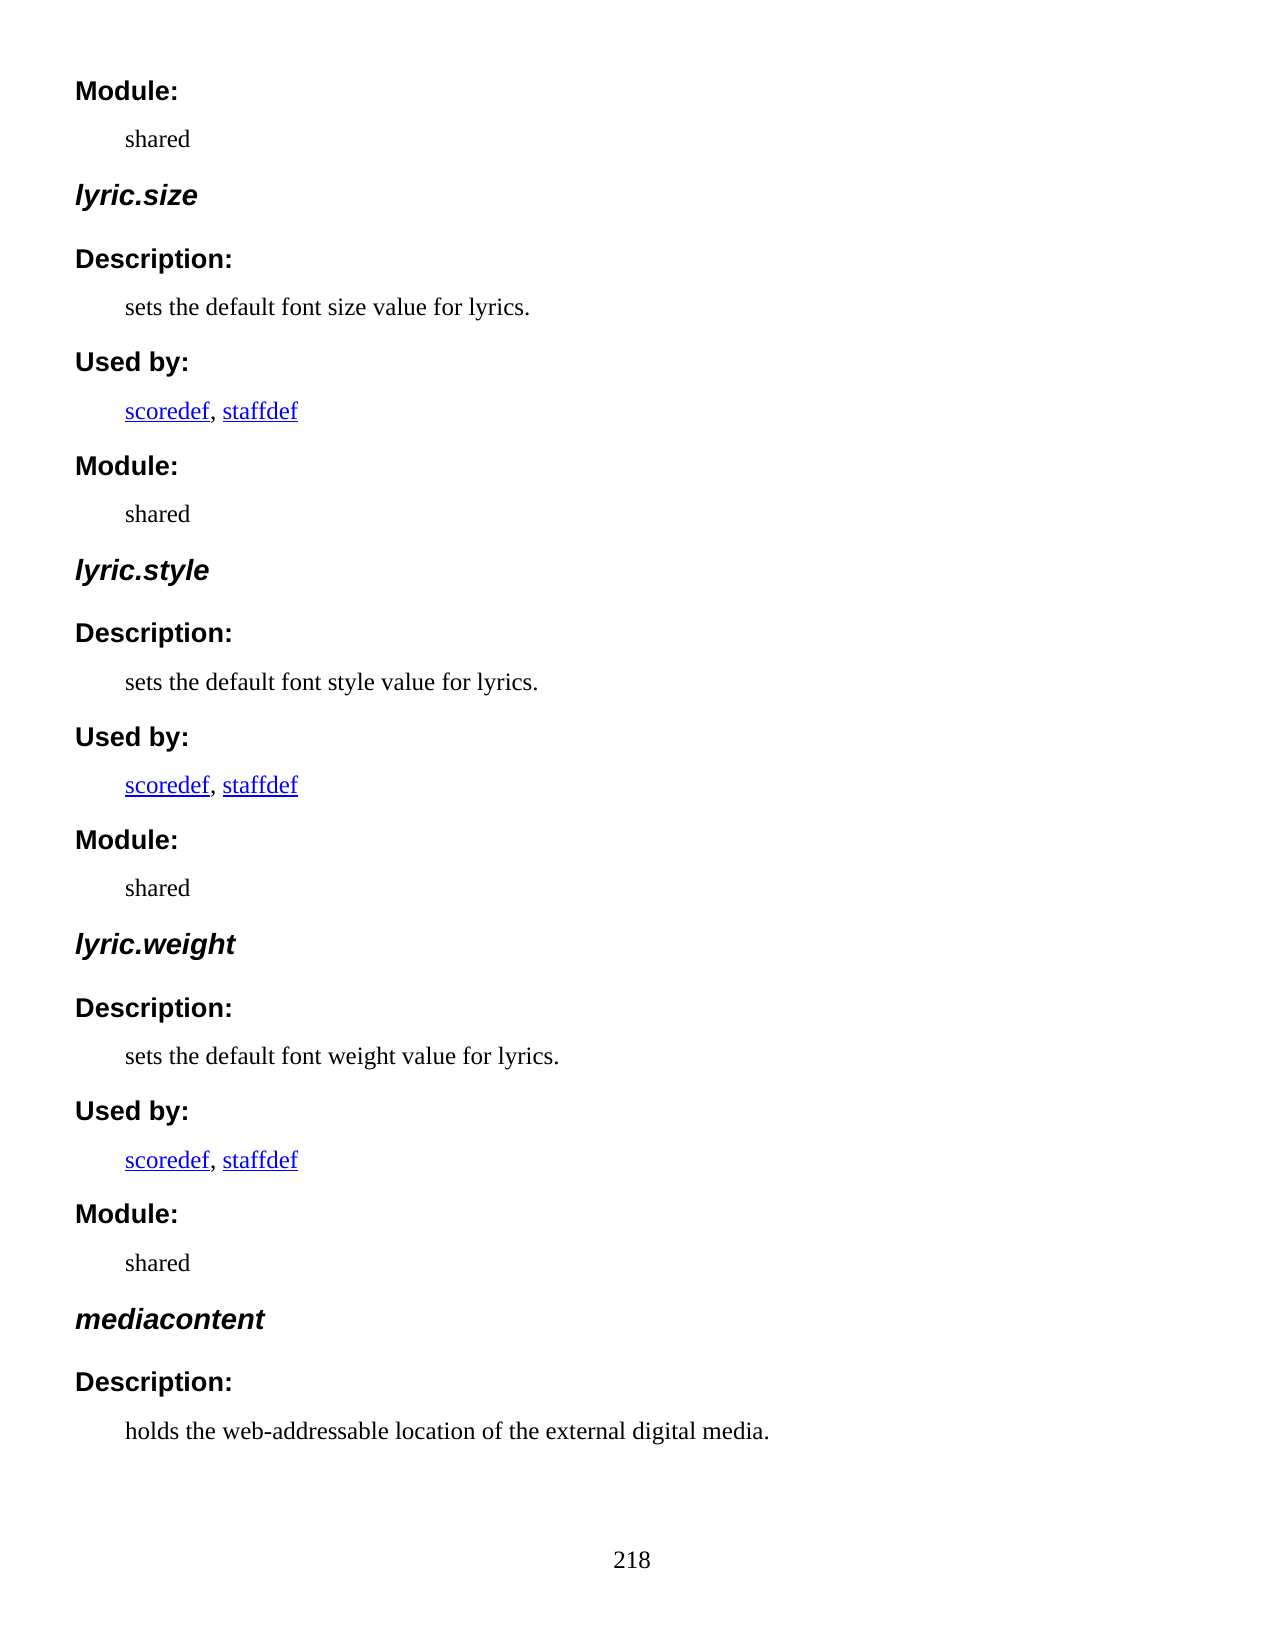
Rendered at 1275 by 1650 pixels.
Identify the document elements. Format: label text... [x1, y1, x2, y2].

subtitle mediacontent [75, 1302, 1200, 1335]
subtitle Module: [75, 75, 1200, 106]
subtitle Module: [75, 449, 1200, 481]
subtitle Description: [75, 992, 1200, 1023]
text scoredef, staffdef [75, 770, 1200, 799]
subtitle lyric.weight [75, 927, 1200, 961]
subtitle Used by: [75, 1095, 1200, 1126]
text holds the web-addressable location of the external digital media. [75, 1416, 1200, 1445]
subtitle lyric.style [75, 553, 1200, 586]
subtitle Module: [75, 1198, 1200, 1230]
subtitle Description: [75, 1366, 1200, 1398]
text shared [75, 499, 1200, 528]
text scoredef, staffdef [75, 396, 1200, 424]
subtitle Used by: [75, 346, 1200, 377]
text sets the default font style value for lyrics. [75, 667, 1200, 696]
subtitle Used by: [75, 721, 1200, 752]
text shared [75, 1248, 1200, 1277]
subtitle Description: [75, 617, 1200, 649]
text scoredef, staffdef [75, 1145, 1200, 1173]
subtitle Description: [75, 243, 1200, 274]
text sets the default font size value for lyrics. [75, 292, 1200, 321]
text shared [75, 873, 1200, 902]
subtitle Module: [75, 824, 1200, 855]
subtitle lyric.size [75, 178, 1200, 212]
text sets the default font weight value for lyrics. [75, 1041, 1200, 1070]
text shared [75, 124, 1200, 153]
